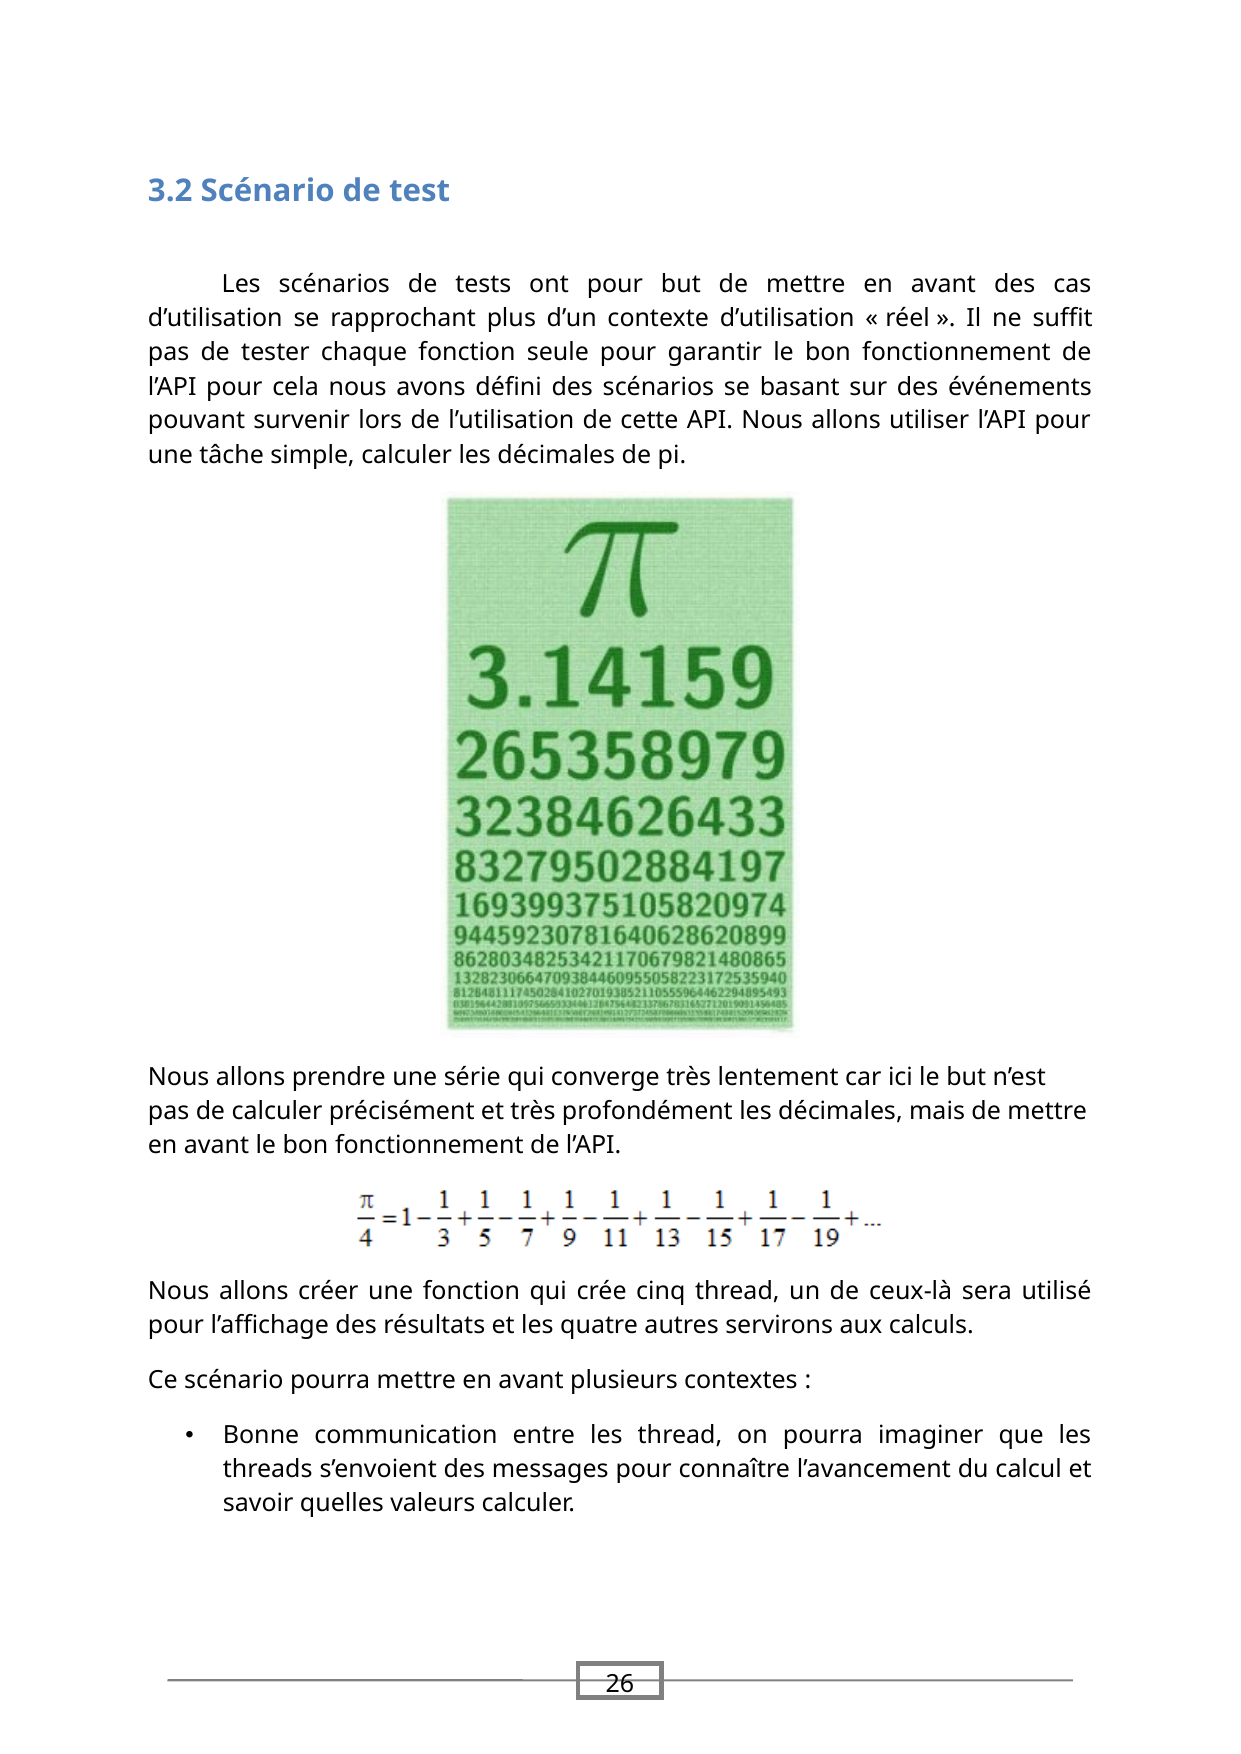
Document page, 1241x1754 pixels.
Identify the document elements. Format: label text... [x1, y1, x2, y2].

text Ce scénario pourra mettre en avant plusieurs contextes : [148, 1362, 1093, 1396]
list Bonne communication entre les thread, on pourra imaginer que les threads s’envoient des messages pour connaître l’avancement du calcul et savoir quelles valeurs calculer. [185, 1417, 1093, 1519]
picture [440, 491, 800, 1038]
text Les scénarios de tests ont pour but de mettre en avant des cas d’utilisation se rapprochant plus d’un contexte d’utilisation « réel ». Il ne suffit pas de tester chaque fonction seule pour garantir le bon fonctionnement de l’API pour cela nous avons défini des scénarios se basant sur des événements pouvant survenir lors de l’utilisation de cette API. Nous allons utiliser l’API pour une tâche simple, calculer les décimales de pi. [148, 266, 1093, 470]
subtitle 3.2 Scénario de test [148, 168, 1093, 211]
picture [353, 1181, 887, 1253]
text Nous allons prendre une série qui converge très lentement car ici le but n’est pas de calculer précisément et très profondément les décimales, mais de mettre en avant le bon fonctionnement de l’API. [148, 1059, 1093, 1161]
text Nous allons créer une fonction qui crée cinq thread, un de ceux-là sera utilisé pour l’affichage des résultats et les quatre autres servirons aux calculs. [148, 1273, 1093, 1341]
